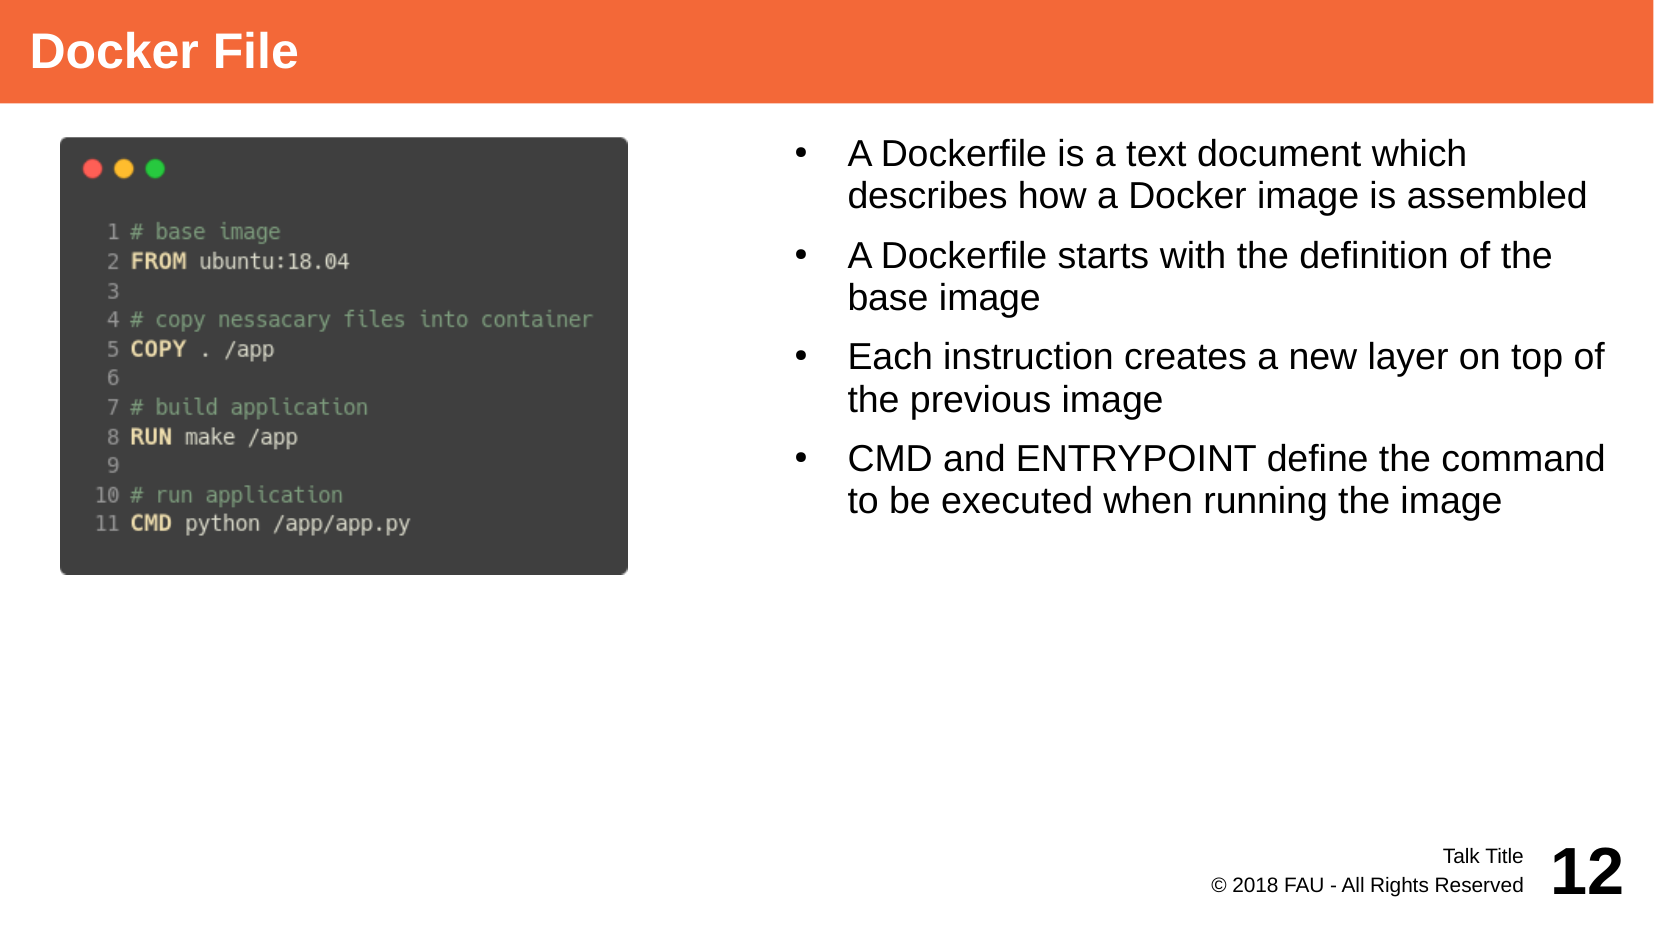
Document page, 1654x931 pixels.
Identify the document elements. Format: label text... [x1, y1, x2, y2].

title Docker File [0, 0, 1654, 104]
picture [60, 136, 628, 575]
list A Dockerfile is a text document which describes how a Docker image is assembled A Dockerfile starts with the definition of the base image Each instruction creates a new layer on top of the previous image CMD and ENTRYPOINT define the command to be executed when running the image [776, 132, 1625, 813]
